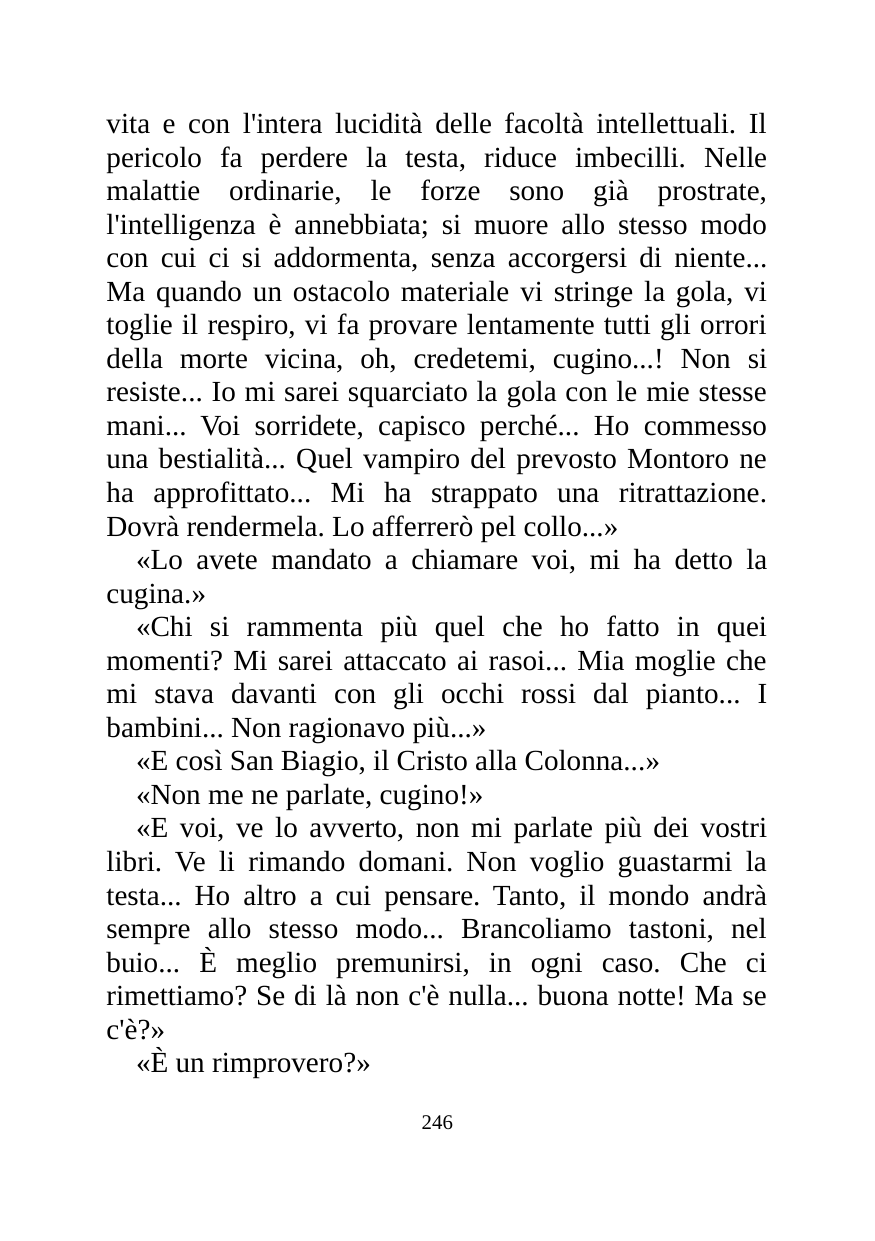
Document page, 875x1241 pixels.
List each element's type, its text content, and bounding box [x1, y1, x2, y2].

text «E così San Biagio, il Cristo alla Colonna...» [106, 743, 768, 777]
text «Chi si rammenta più quel che ho fatto in quei momenti? Mi sarei attaccato ai rasoi... Mia moglie che mi stava davanti con gli occhi rossi dal pianto... I bambini... Non ragionavo più...» [106, 609, 768, 743]
text «E voi, ve lo avverto, non mi parlate più dei vostri libri. Ve li rimando domani. Non voglio guastarmi la testa... Ho altro a cui pensare. Tanto, il mondo andrà sempre allo stesso modo... Brancoliamo tastoni, nel buio... È meglio premunirsi, in ogni caso. Che ci rimettiamo? Se di là non c'è nulla... buona notte! Ma se c'è?» [106, 811, 768, 1045]
text «Lo avete mandato a chiamare voi, mi ha detto la cugina.» [106, 542, 768, 609]
text «Non me ne parlate, cugino!» [106, 777, 768, 811]
text «È un rimprovero?» [106, 1045, 768, 1079]
text vita e con l'intera lucidità delle facoltà intellettuali. Il pericolo fa perdere la testa, riduce imbecilli. Nelle malattie ordinarie, le forze sono già prostrate, l'intelligenza è annebbiata; si muore allo stesso modo con cui ci si addormenta, senza accorgersi di niente... Ma quando un ostacolo materiale vi stringe la gola, vi toglie il respiro, vi fa provare lentamente tutti gli orrori della morte vicina, oh, credetemi, cugino...! Non si resiste... Io mi sarei squarciato la gola con le mie stesse mani... Voi sorridete, capisco perché... Ho commesso una bestialità... Quel vampiro del prevosto Montoro ne ha approfittato... Mi ha strappato una ritrattazione. Dovrà rendermela. Lo afferrerò pel collo...» [106, 106, 768, 542]
